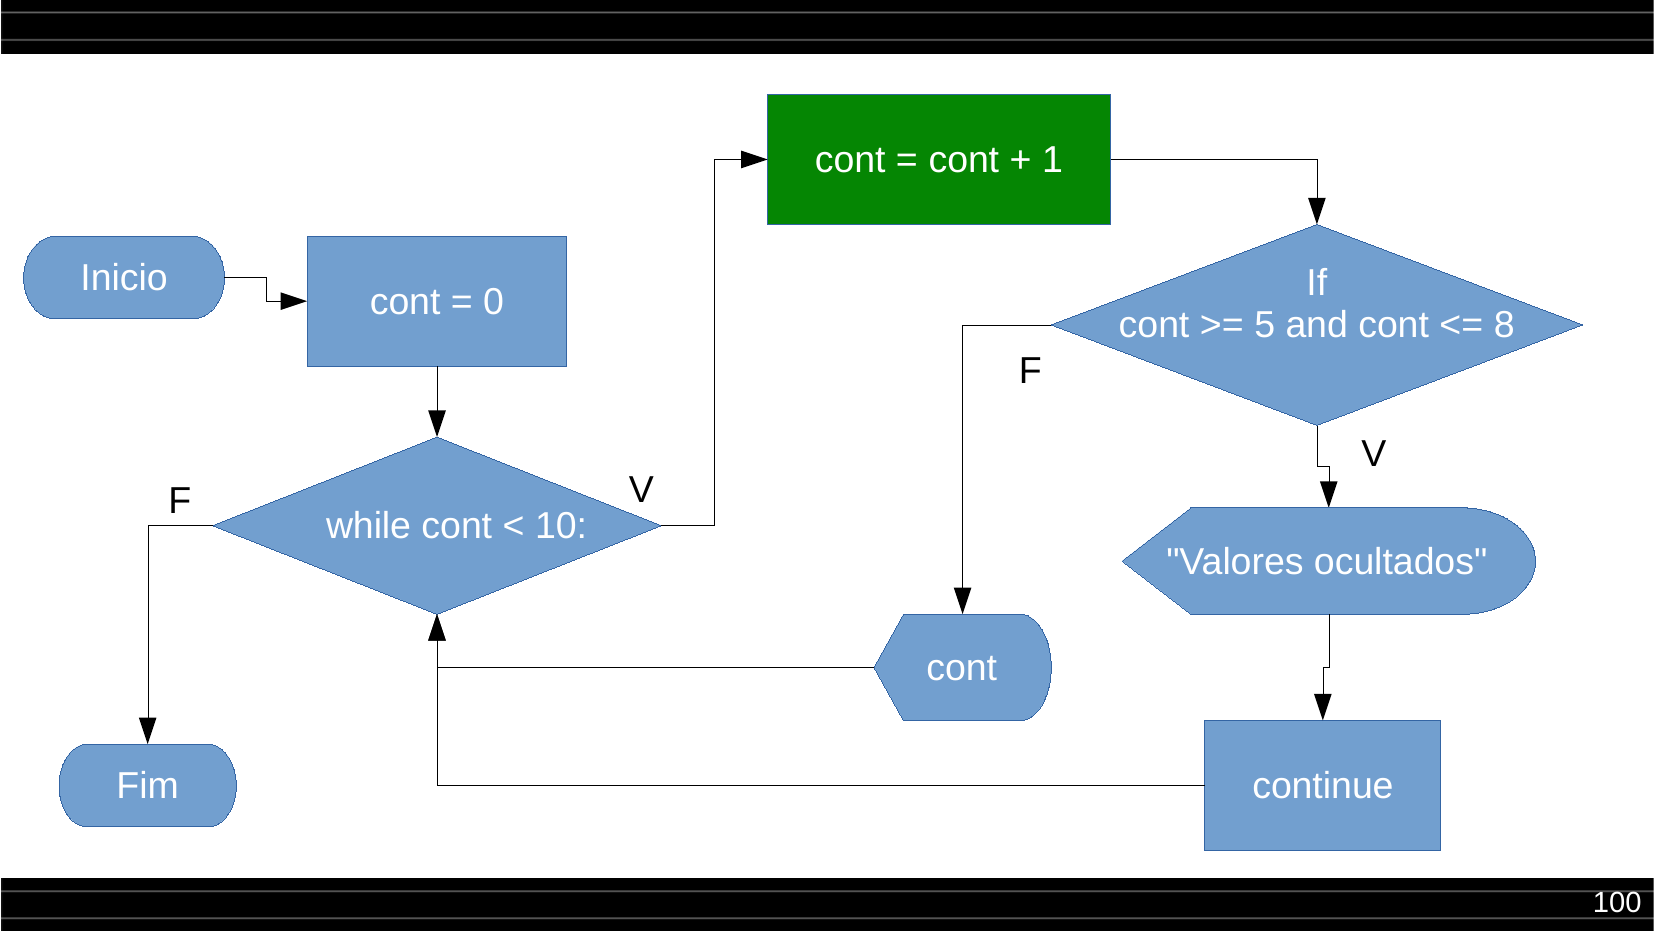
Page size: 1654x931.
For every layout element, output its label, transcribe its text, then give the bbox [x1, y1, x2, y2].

text_box continue [1204, 720, 1441, 851]
text_box while cont < 10: [225, 437, 661, 614]
text_box If cont >= 5 and cont <= 8 [1051, 224, 1583, 426]
text_box V [614, 460, 686, 518]
text_box Inicio [23, 236, 225, 319]
text_box cont [874, 614, 1052, 721]
text_box F [153, 472, 225, 532]
text_box V [1346, 425, 1418, 497]
text_box cont = 0 [307, 236, 567, 367]
text_box "Valores ocultados" [1122, 507, 1536, 615]
picture [1, 0, 1654, 54]
text_box Fim [59, 744, 237, 827]
picture [1, 878, 1654, 931]
text_box F [1003, 342, 1063, 402]
text_box cont = cont + 1 [767, 94, 1111, 225]
